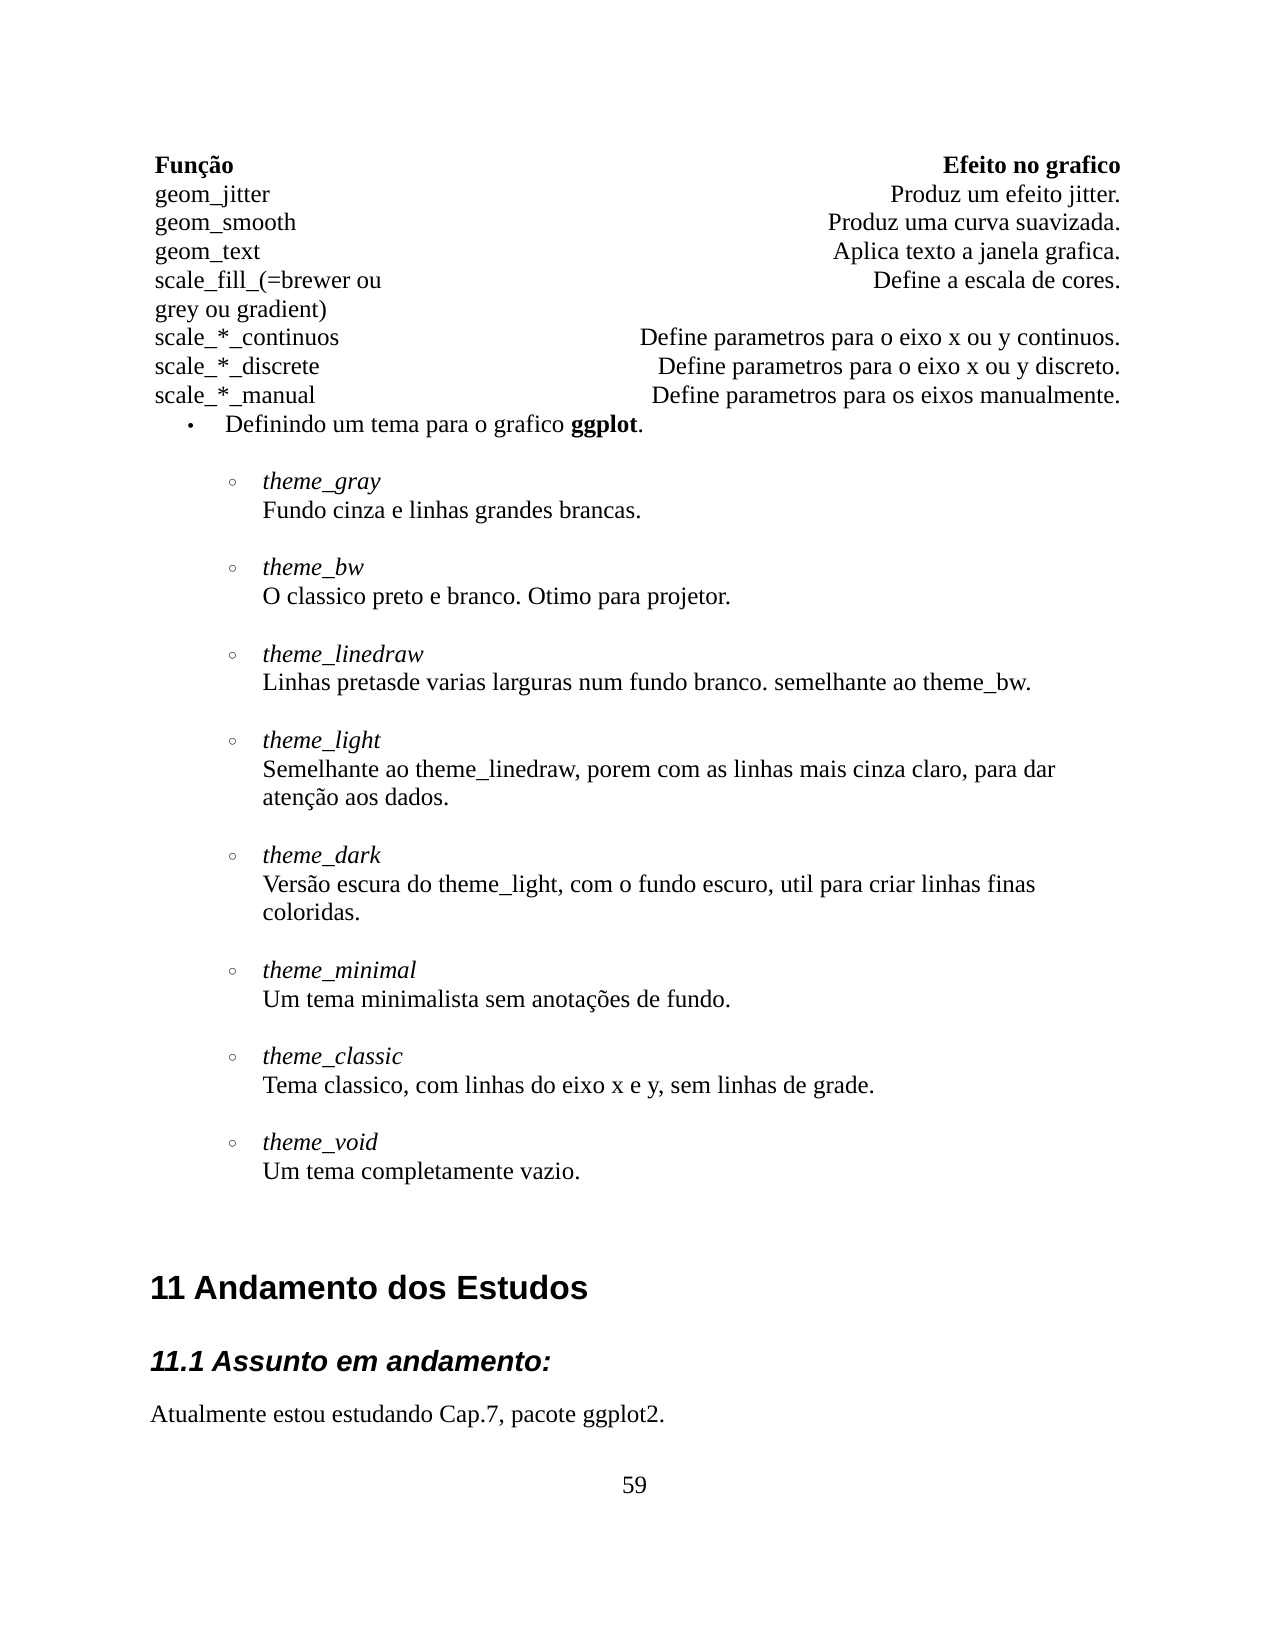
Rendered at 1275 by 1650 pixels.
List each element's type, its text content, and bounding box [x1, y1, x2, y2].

list theme_void Um tema completamente vazio. [225, 1127, 1125, 1214]
subtitle 11 Andamento dos Estudos [150, 1267, 1125, 1306]
list theme_dark Versão escura do theme_light, com o fundo escuro, util para criar linhas finas coloridas. [225, 840, 1125, 955]
list theme_minimal Um tema minimalista sem anotações de fundo. [225, 955, 1125, 1041]
table_cell Define a escala de cores. [394, 265, 1125, 322]
table_header Efeito no grafico [394, 150, 1125, 179]
list theme_light Semelhante ao theme_linedraw, porem com as linhas mais cinza claro, para dar atenção aos dados. [225, 725, 1125, 840]
table_cell Define parametros para o eixo x ou y continuos. [394, 323, 1125, 351]
table_cell Aplica texto a janela grafica. [394, 236, 1125, 265]
table_cell Produz uma curva suavizada. [394, 208, 1125, 236]
table_header Função [150, 150, 394, 179]
table_cell scale_fill_(=brewer ou grey ou gradient) [150, 265, 394, 322]
table_cell Define parametros para os eixos manualmente. [394, 380, 1125, 409]
table_cell scale_*_continuos [150, 323, 394, 351]
list theme_bw O classico preto e branco. Otimo para projetor. [225, 552, 1125, 639]
text Atualmente estou estudando Cap.7, pacote ggplot2. [150, 1399, 1125, 1427]
list Definindo um tema para o grafico ggplot. [187, 409, 1125, 466]
table_cell geom_text [150, 236, 394, 265]
table_cell Produz um efeito jitter. [394, 179, 1125, 207]
table_cell geom_smooth [150, 208, 394, 236]
table_cell geom_jitter [150, 179, 394, 207]
table_cell scale_*_manual [150, 380, 394, 409]
list theme_classic Tema classico, com linhas do eixo x e y, sem linhas de grade. [225, 1041, 1125, 1127]
table_cell Define parametros para o eixo x ou y discreto. [394, 351, 1125, 380]
subtitle 11.1 Assunto em andamento: [150, 1344, 1125, 1377]
list theme_linedraw Linhas pretasde varias larguras num fundo branco. semelhante ao theme_bw. [225, 639, 1125, 725]
list theme_gray Fundo cinza e linhas grandes brancas. [225, 466, 1125, 552]
table_cell scale_*_discrete [150, 351, 394, 380]
